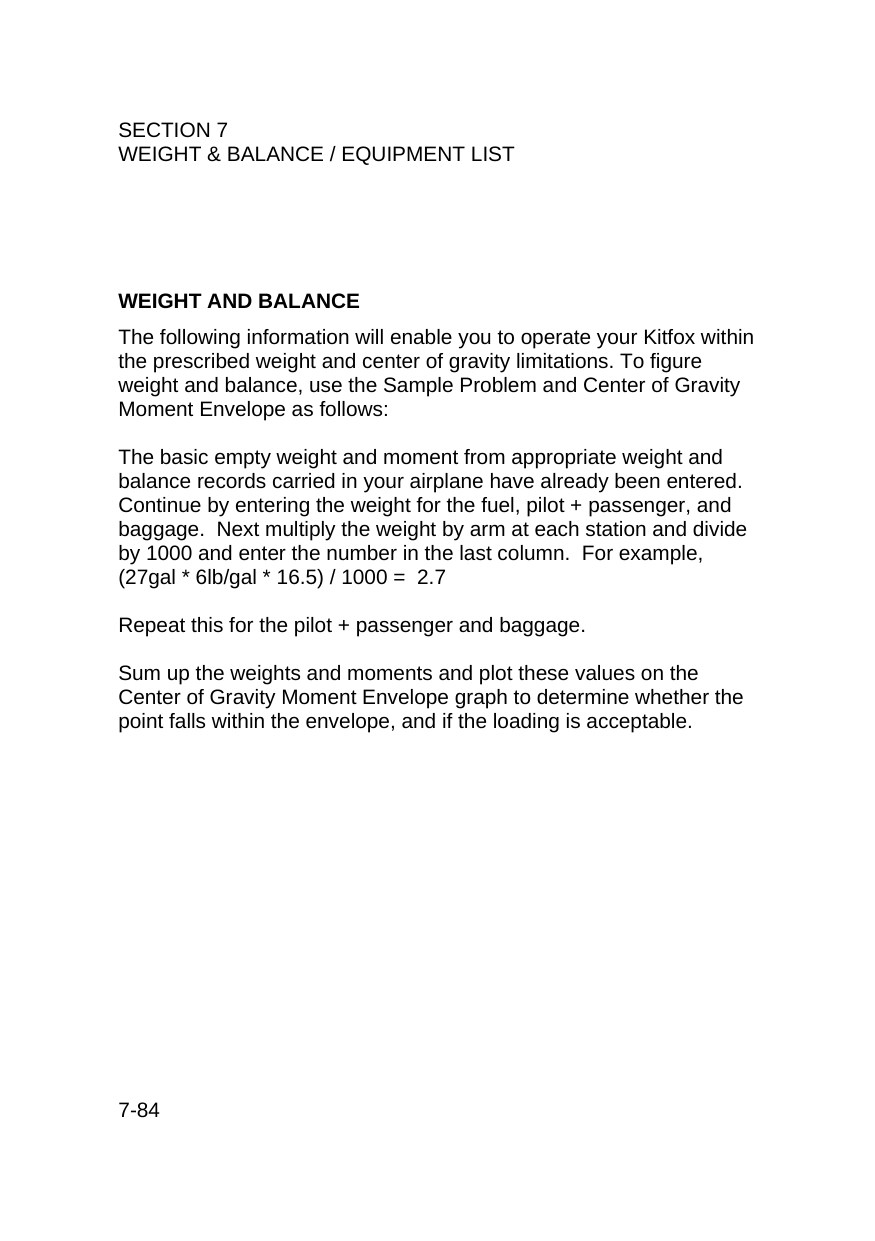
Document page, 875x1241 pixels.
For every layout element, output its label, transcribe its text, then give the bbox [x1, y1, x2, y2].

subtitle WEIGHT AND BALANCE [118, 289, 756, 313]
text The basic empty weight and moment from appropriate weight and balance records carried in your airplane have already been entered. Continue by entering the weight for the fuel, pilot + passenger, and baggage. Next multiply the weight by arm at each station and divide by 1000 and enter the number in the last column. For example, (27gal * 6lb/gal * 16.5) / 1000 = 2.7 [118, 445, 756, 589]
text The following information will enable you to operate your Kitfox within the prescribed weight and center of gravity limitations. To figure weight and balance, use the Sample Problem and Center of Gravity Moment Envelope as follows: [118, 325, 756, 421]
text Sum up the weights and moments and plot these values on the Center of Gravity Moment Envelope graph to determine whether the point falls within the envelope, and if the loading is acceptable. [118, 661, 756, 732]
text Repeat this for the pilot + passenger and baggage. [118, 613, 756, 637]
